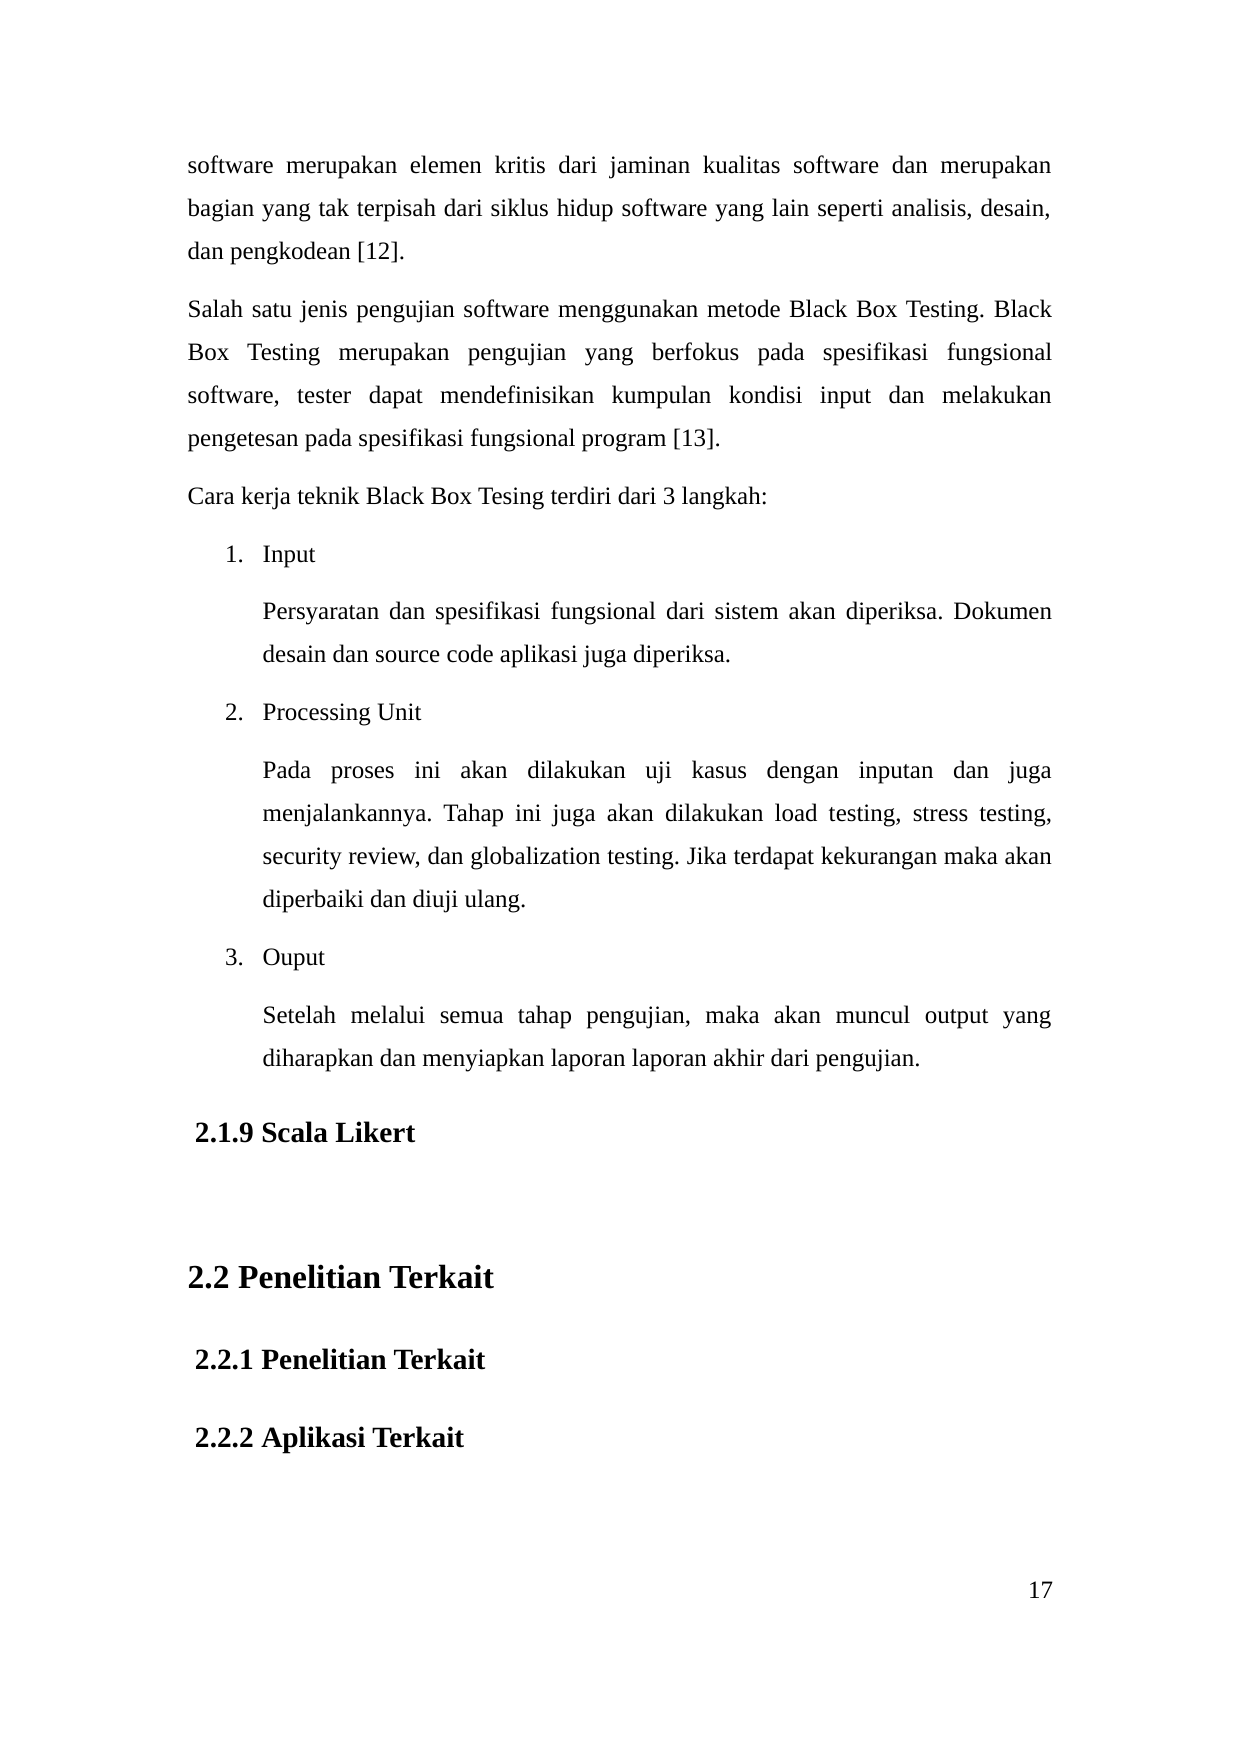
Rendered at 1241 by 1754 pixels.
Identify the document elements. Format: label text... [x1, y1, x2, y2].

subtitle Scala Likert [187, 1115, 1053, 1149]
list Setelah melalui semua tahap pengujian, maka akan muncul output yang diharapkan dan menyiapkan laporan laporan akhir dari pengujian. [225, 1000, 1053, 1072]
list Input [225, 539, 1053, 567]
subtitle Penelitian Terkait [187, 1257, 1053, 1296]
subtitle Penelitian Terkait [187, 1342, 1053, 1376]
subtitle Aplikasi Terkait [187, 1419, 1053, 1453]
text Salah satu jenis pengujian software menggunakan metode Black Box Testing. Black Box Testing merupakan pengujian yang berfokus pada spesifikasi fungsional software, tester dapat mendefinisikan kumpulan kondisi input dan melakukan pengetesan pada spesifikasi fungsional program [13]. [187, 294, 1053, 452]
list Processing Unit [225, 697, 1053, 726]
list Ouput [225, 942, 1053, 971]
text Cara kerja teknik Black Box Tesing terdiri dari 3 langkah: [187, 481, 1053, 510]
list Pada proses ini akan dilakukan uji kasus dengan inputan dan juga menjalankannya. Tahap ini juga akan dilakukan load testing, stress testing, security review, dan globalization testing. Jika terdapat kekurangan maka akan diperbaiki dan diuji ulang. [225, 755, 1053, 913]
list Persyaratan dan spesifikasi fungsional dari sistem akan diperiksa. Dokumen desain dan source code aplikasi juga diperiksa. [225, 596, 1053, 668]
text software merupakan elemen kritis dari jaminan kualitas software dan merupakan bagian yang tak terpisah dari siklus hidup software yang lain seperti analisis, desain, dan pengkodean [12]. [187, 150, 1053, 265]
